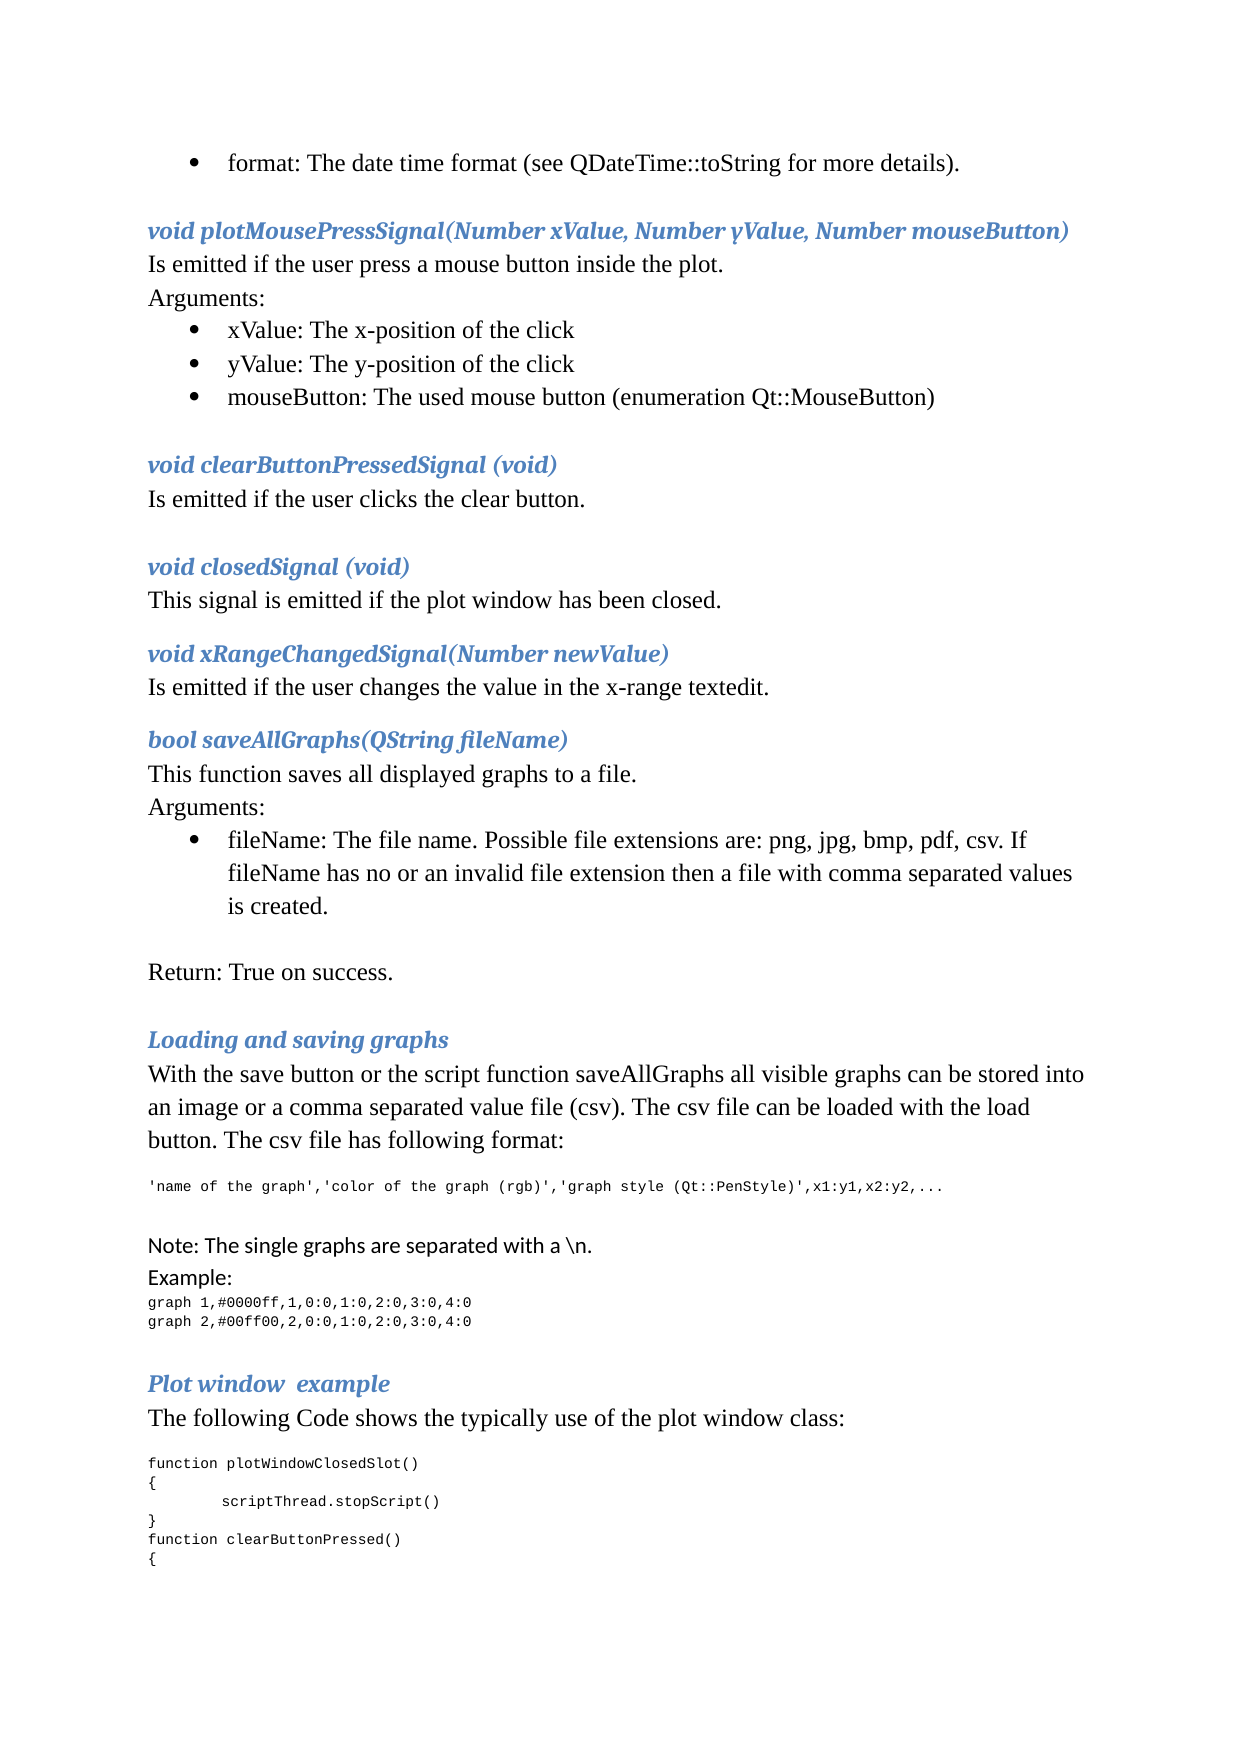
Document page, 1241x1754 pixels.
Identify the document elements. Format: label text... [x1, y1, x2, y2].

subtitle Loading and saving graphs [148, 1026, 1093, 1055]
text 'name of the graph','color of the graph (rgb)','graph style (Qt::PenStyle)',x1:y1,x2:y2,... [148, 1179, 1093, 1196]
list xValue: The x-position of the click [190, 316, 1093, 344]
text Is emitted if the user clicks the clear button. [148, 484, 1093, 512]
text Example: [148, 1263, 1093, 1292]
text Arguments: [148, 792, 1093, 821]
text Arguments: [148, 283, 1093, 311]
text This signal is emitted if the plot window has been closed. [148, 586, 1093, 614]
subtitle void xRangeChangedSignal(Number newValue) [148, 639, 1093, 668]
text Is emitted if the user changes the value in the x-range textedit. [148, 672, 1093, 701]
subtitle bool saveAllGraphs(QString fileName) [148, 726, 1093, 755]
text function plotWindowClosedSlot() [148, 1456, 1093, 1473]
text { [148, 1551, 1093, 1568]
subtitle void clearButtonPressedSignal (void) [148, 451, 1093, 479]
text scriptThread.stopScript() [148, 1494, 1093, 1511]
list Return: True on success. [148, 957, 1093, 986]
subtitle Plot window example [148, 1369, 1093, 1398]
list format: The date time format (see QDateTime::toString for more details). [190, 148, 1093, 176]
text The following Code shows the typically use of the plot window class: [148, 1403, 1093, 1431]
text function clearButtonPressed() [148, 1532, 1093, 1549]
list mouseButton: The used mouse button (enumeration Qt::MouseButton) [190, 382, 1093, 410]
subtitle void closedSignal (void) [148, 553, 1093, 581]
text graph 2,#00ff00,2,0:0,1:0,2:0,3:0,4:0 [148, 1315, 1093, 1331]
list yValue: The y-position of the click [190, 349, 1093, 377]
subtitle void plotMousePressSignal(Number xValue, Number yValue, Number mouseButton) [148, 217, 1093, 245]
list fileName: The file name. Possible file extensions are: png, jpg, bmp, pdf, csv. If fileName has no or an invalid file extension then a file with comma separated values is created. [190, 825, 1093, 920]
text This function saves all displayed graphs to a file. [148, 759, 1093, 788]
text Is emitted if the user press a mouse button inside the plot. [148, 249, 1093, 278]
text } [148, 1513, 1093, 1530]
text Note: The single graphs are separated with a \n. [148, 1231, 1093, 1259]
text { [148, 1475, 1093, 1492]
text With the save button or the script function saveAllGraphs all visible graphs can be stored into an image or a comma separated value file (csv). The csv file can be loaded with the load button. The csv file has following format: [148, 1059, 1093, 1154]
text graph 1,#0000ff,1,0:0,1:0,2:0,3:0,4:0 [148, 1296, 1093, 1312]
